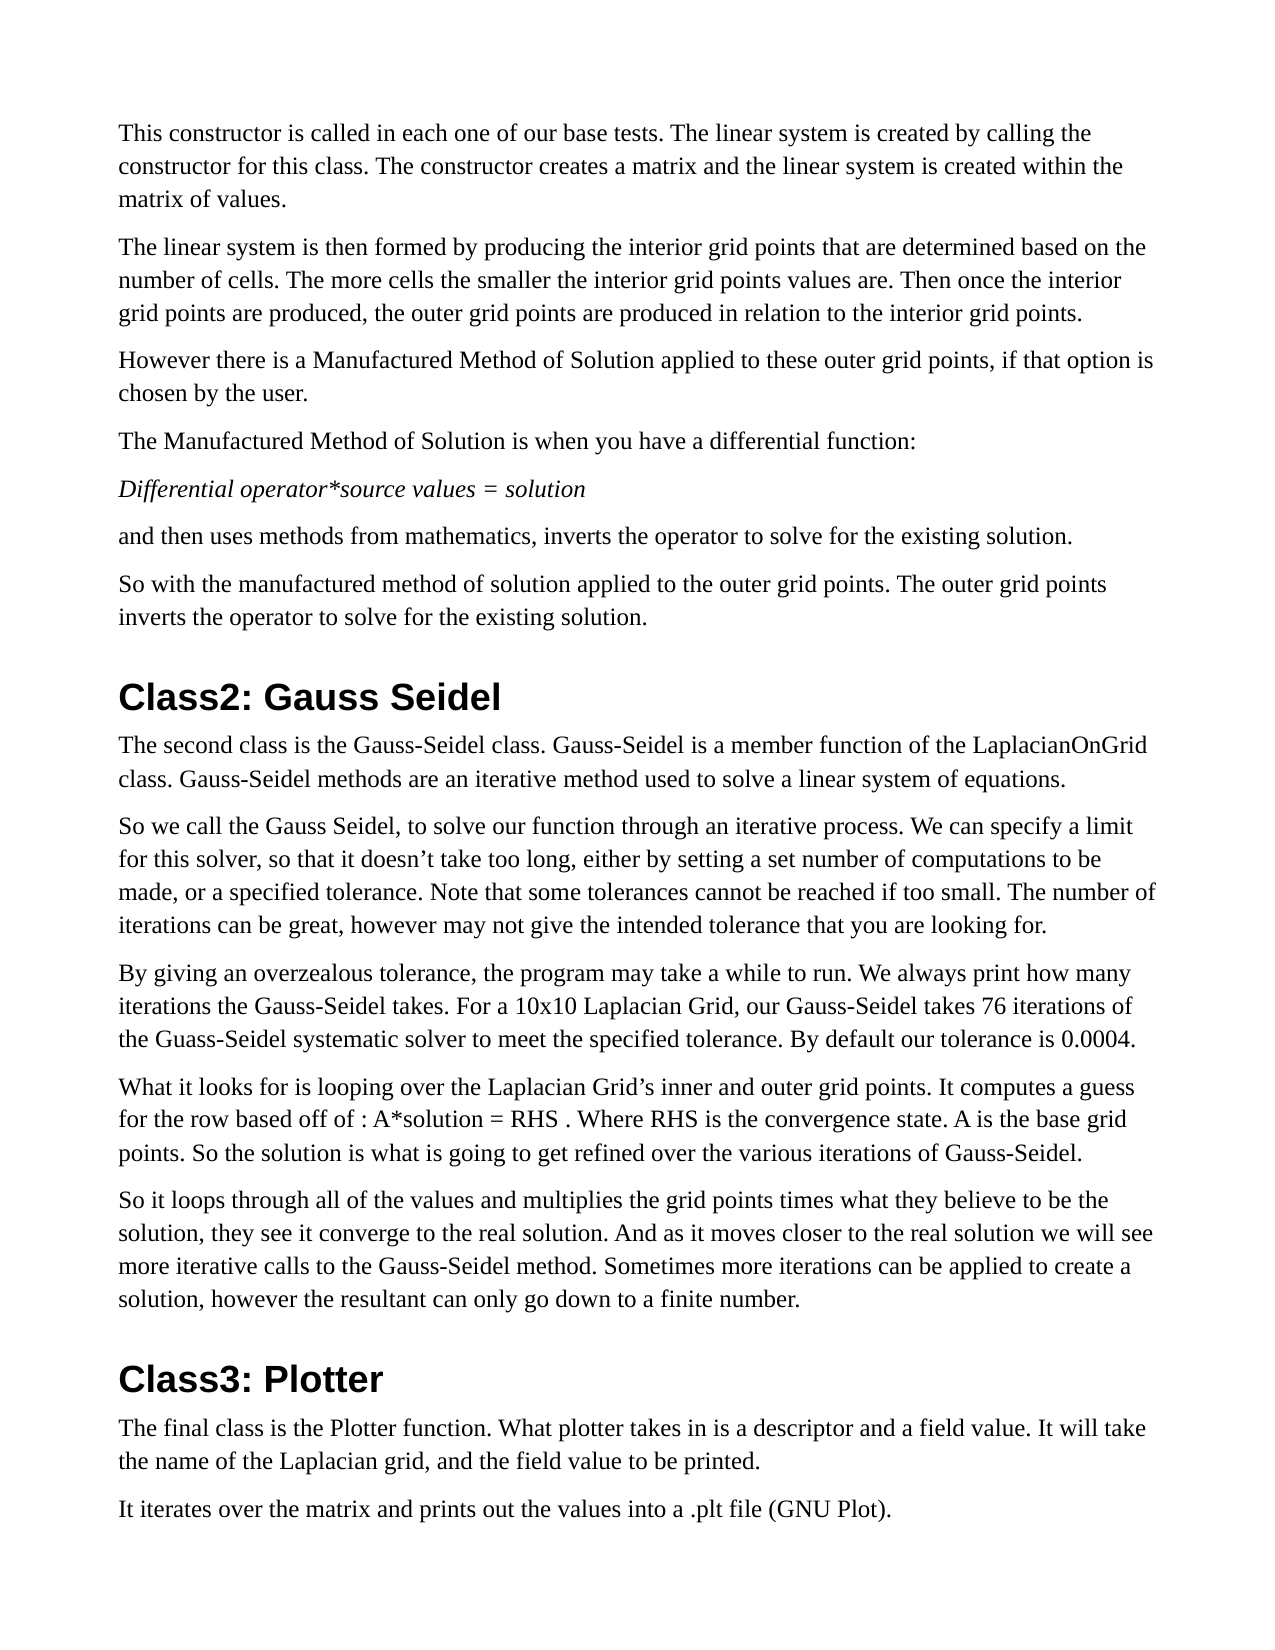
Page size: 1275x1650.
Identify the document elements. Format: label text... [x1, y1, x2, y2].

text However there is a Manufactured Method of Solution applied to these outer grid points, if that option is chosen by the user. [118, 345, 1157, 407]
subtitle Class3: Plotter [118, 1357, 1157, 1401]
text So it loops through all of the values and multiplies the grid points times what they believe to be the solution, they see it converge to the real solution. And as it moves closer to the real solution we will see more iterative calls to the Gauss-Seidel method. Sometimes more iterations can be applied to create a solution, however the resultant can only go down to a finite number. [118, 1185, 1157, 1313]
subtitle Class2: Gauss Seidel [118, 674, 1157, 718]
text The Manufactured Method of Solution is when you have a differential function: [118, 426, 1157, 455]
text The final class is the Plotter function. What plotter takes in is a descriptor and a field value. It will take the name of the Laplacian grid, and the field value to be printed. [118, 1413, 1157, 1475]
text Differential operator*source values = solution [118, 474, 1157, 502]
text The linear system is then formed by producing the interior grid points that are determined based on the number of cells. The more cells the smaller the interior grid points values are. Then once the interior grid points are produced, the outer grid points are produced in relation to the interior grid points. [118, 232, 1157, 327]
text So we call the Gauss Seidel, to solve our function through an iterative process. We can specify a limit for this solver, so that it doesn’t take too long, either by setting a set number of computations to be made, or a specified tolerance. Note that some tolerances cannot be reached if too small. The number of iterations can be great, however may not give the intended tolerance that you are looking for. [118, 811, 1157, 939]
text By giving an overzealous tolerance, the program may take a while to run. We always print how many iterations the Gauss-Seidel takes. For a 10x10 Laplacian Grid, our Gauss-Seidel takes 76 iterations of the Guass-Seidel systematic solver to meet the specified tolerance. By default our tolerance is 0.0004. [118, 958, 1157, 1053]
text The second class is the Gauss-Seidel class. Gauss-Seidel is a member function of the LaplacianOnGrid class. Gauss-Seidel methods are an iterative method used to solve a linear system of equations. [118, 731, 1157, 792]
text and then uses methods from mathematics, inverts the operator to solve for the existing solution. [118, 521, 1157, 550]
text So with the manufactured method of solution applied to the outer grid points. The outer grid points inverts the operator to solve for the existing solution. [118, 569, 1157, 631]
text It iterates over the matrix and prints out the values into a .plt file (GNU Plot). [118, 1494, 1157, 1522]
text This constructor is called in each one of our base tests. The linear system is created by calling the constructor for this class. The constructor creates a matrix and the linear system is created within the matrix of values. [118, 118, 1157, 213]
text What it looks for is looping over the Laplacian Grid’s inner and outer grid points. It computes a guess for the row based off of : A*solution = RHS . Where RHS is the convergence state. A is the base grid points. So the solution is what is going to get refined over the various iterations of Gauss-Seidel. [118, 1072, 1157, 1166]
